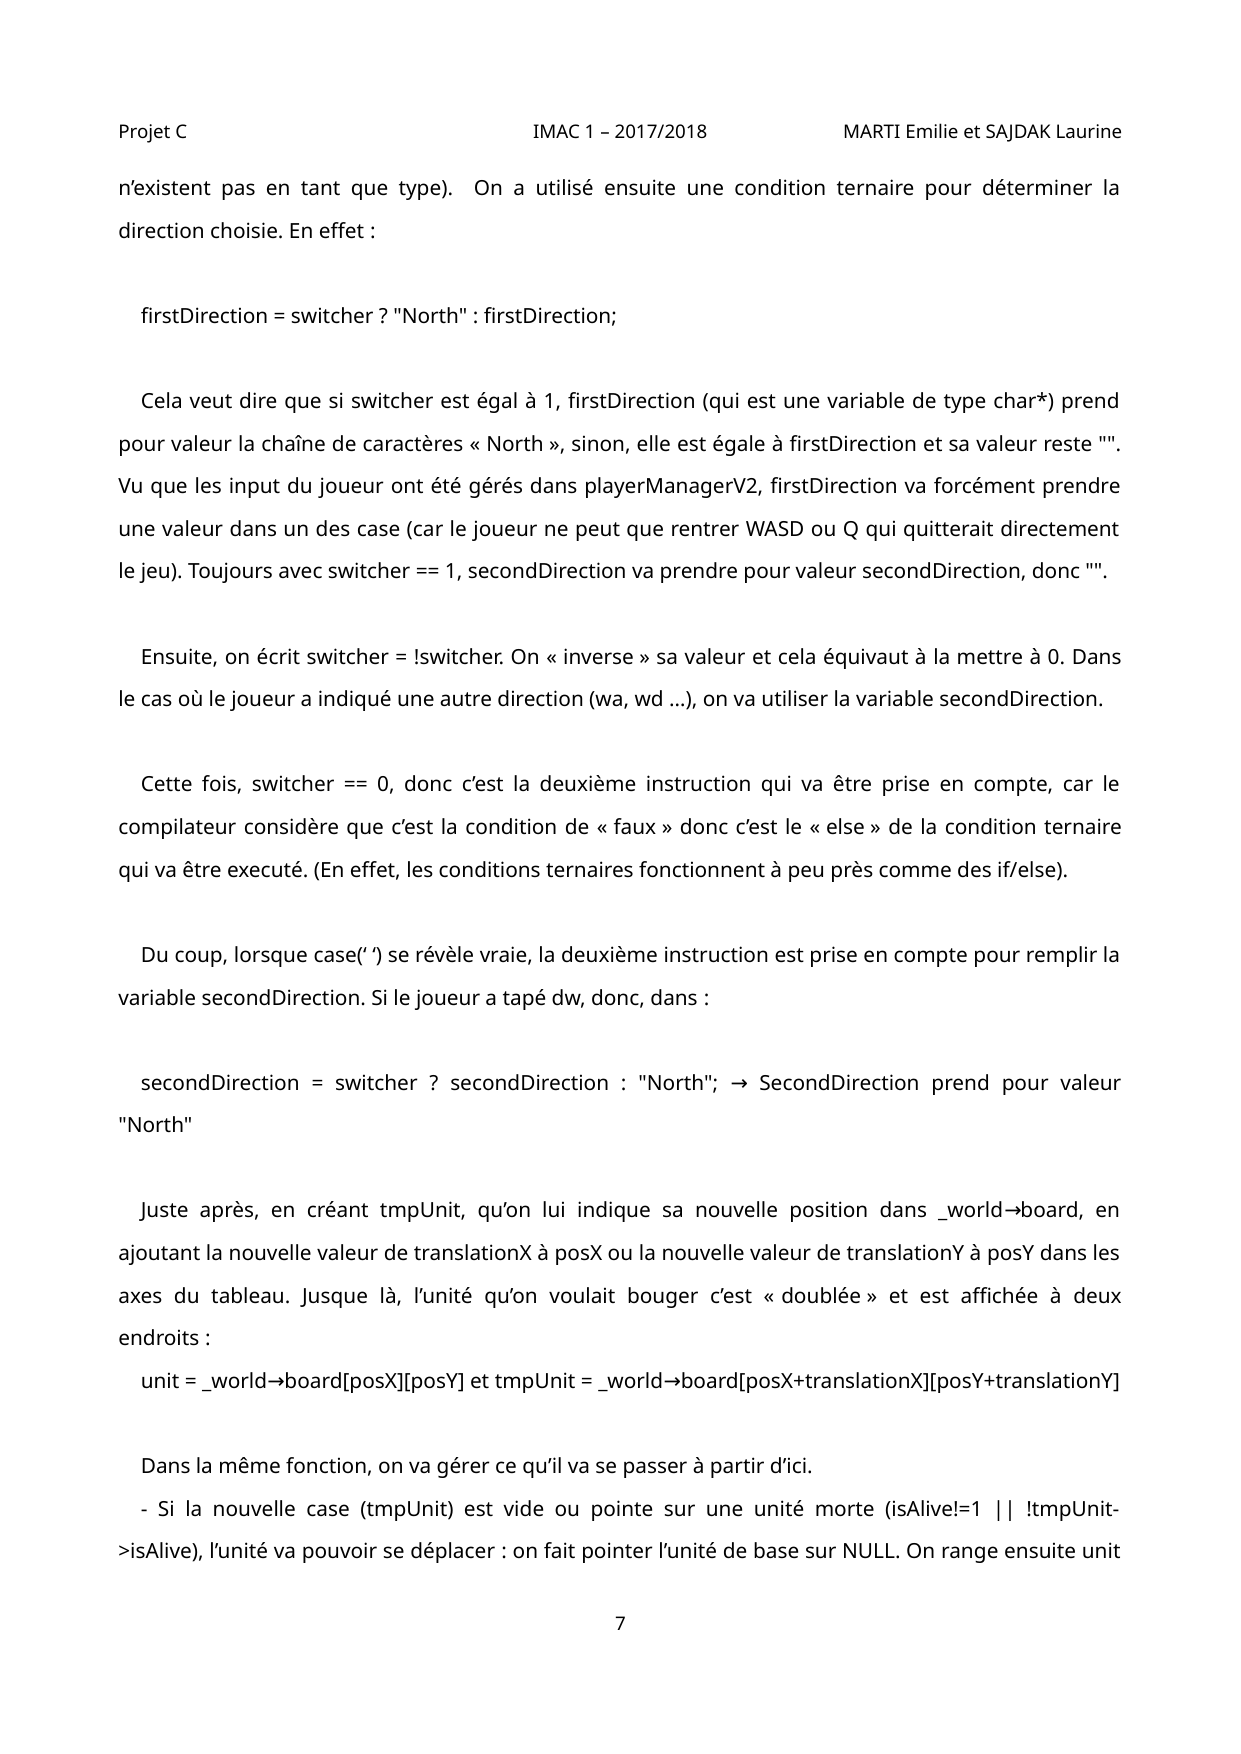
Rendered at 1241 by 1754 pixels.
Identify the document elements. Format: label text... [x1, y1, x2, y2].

text Cela veut dire que si switcher est égal à 1, firstDirection (qui est une variable de type char*) prend pour valeur la chaîne de caractères « North », sinon, elle est égale à firstDirection et sa valeur reste "". Vu que les input du joueur ont été gérés dans playerManagerV2, firstDirection va forcément prendre une valeur dans un des case (car le joueur ne peut que rentrer WASD ou Q qui quitterait directement le jeu). Toujours avec switcher == 1, secondDirection va prendre pour valeur secondDirection, donc "". [118, 386, 1122, 585]
text Du coup, lorsque case(‘ ‘) se révèle vraie, la deuxième instruction est prise en compte pour remplir la variable secondDirection. Si le joueur a tapé dw, donc, dans : [118, 940, 1122, 1011]
text Juste après, en créant tmpUnit, qu’on lui indique sa nouvelle position dans _world→board, en ajoutant la nouvelle valeur de translationX à posX ou la nouvelle valeur de translationY à posY dans les axes du tableau. Jusque là, l’unité qu’on voulait bouger c’est « doublée » et est affichée à deux endroits : [118, 1196, 1122, 1352]
text - Si la nouvelle case (tmpUnit) est vide ou pointe sur une unité morte (isAlive!=1 || !tmpUnit->isAlive), l’unité va pouvoir se déplacer : on fait pointer l’unité de base sur NULL. On range ensuite unit [118, 1494, 1122, 1565]
text n’existent pas en tant que type). On a utilisé ensuite une condition ternaire pour déterminer la direction choisie. En effet : [118, 173, 1122, 244]
text Dans la même fonction, on va gérer ce qu’il va se passer à partir d’ici. [118, 1451, 1122, 1480]
text Ensuite, on écrit switcher = !switcher. On « inverse » sa valeur et cela équivaut à la mettre à 0. Dans le cas où le joueur a indiqué une autre direction (wa, wd …), on va utiliser la variable secondDirection. [118, 642, 1122, 713]
text unit = _world→board[posX][posY] et tmpUnit = _world→board[posX+translationX][posY+translationY] [118, 1366, 1122, 1394]
text secondDirection = switcher ? secondDirection : "North"; → SecondDirection prend pour valeur "North" [118, 1068, 1122, 1139]
text firstDirection = switcher ? "North" : firstDirection; [118, 301, 1122, 329]
text Cette fois, switcher == 0, donc c’est la deuxième instruction qui va être prise en compte, car le compilateur considère que c’est la condition de « faux » donc c’est le « else » de la condition ternaire qui va être executé. (En effet, les conditions ternaires fonctionnent à peu près comme des if/else). [118, 769, 1122, 883]
